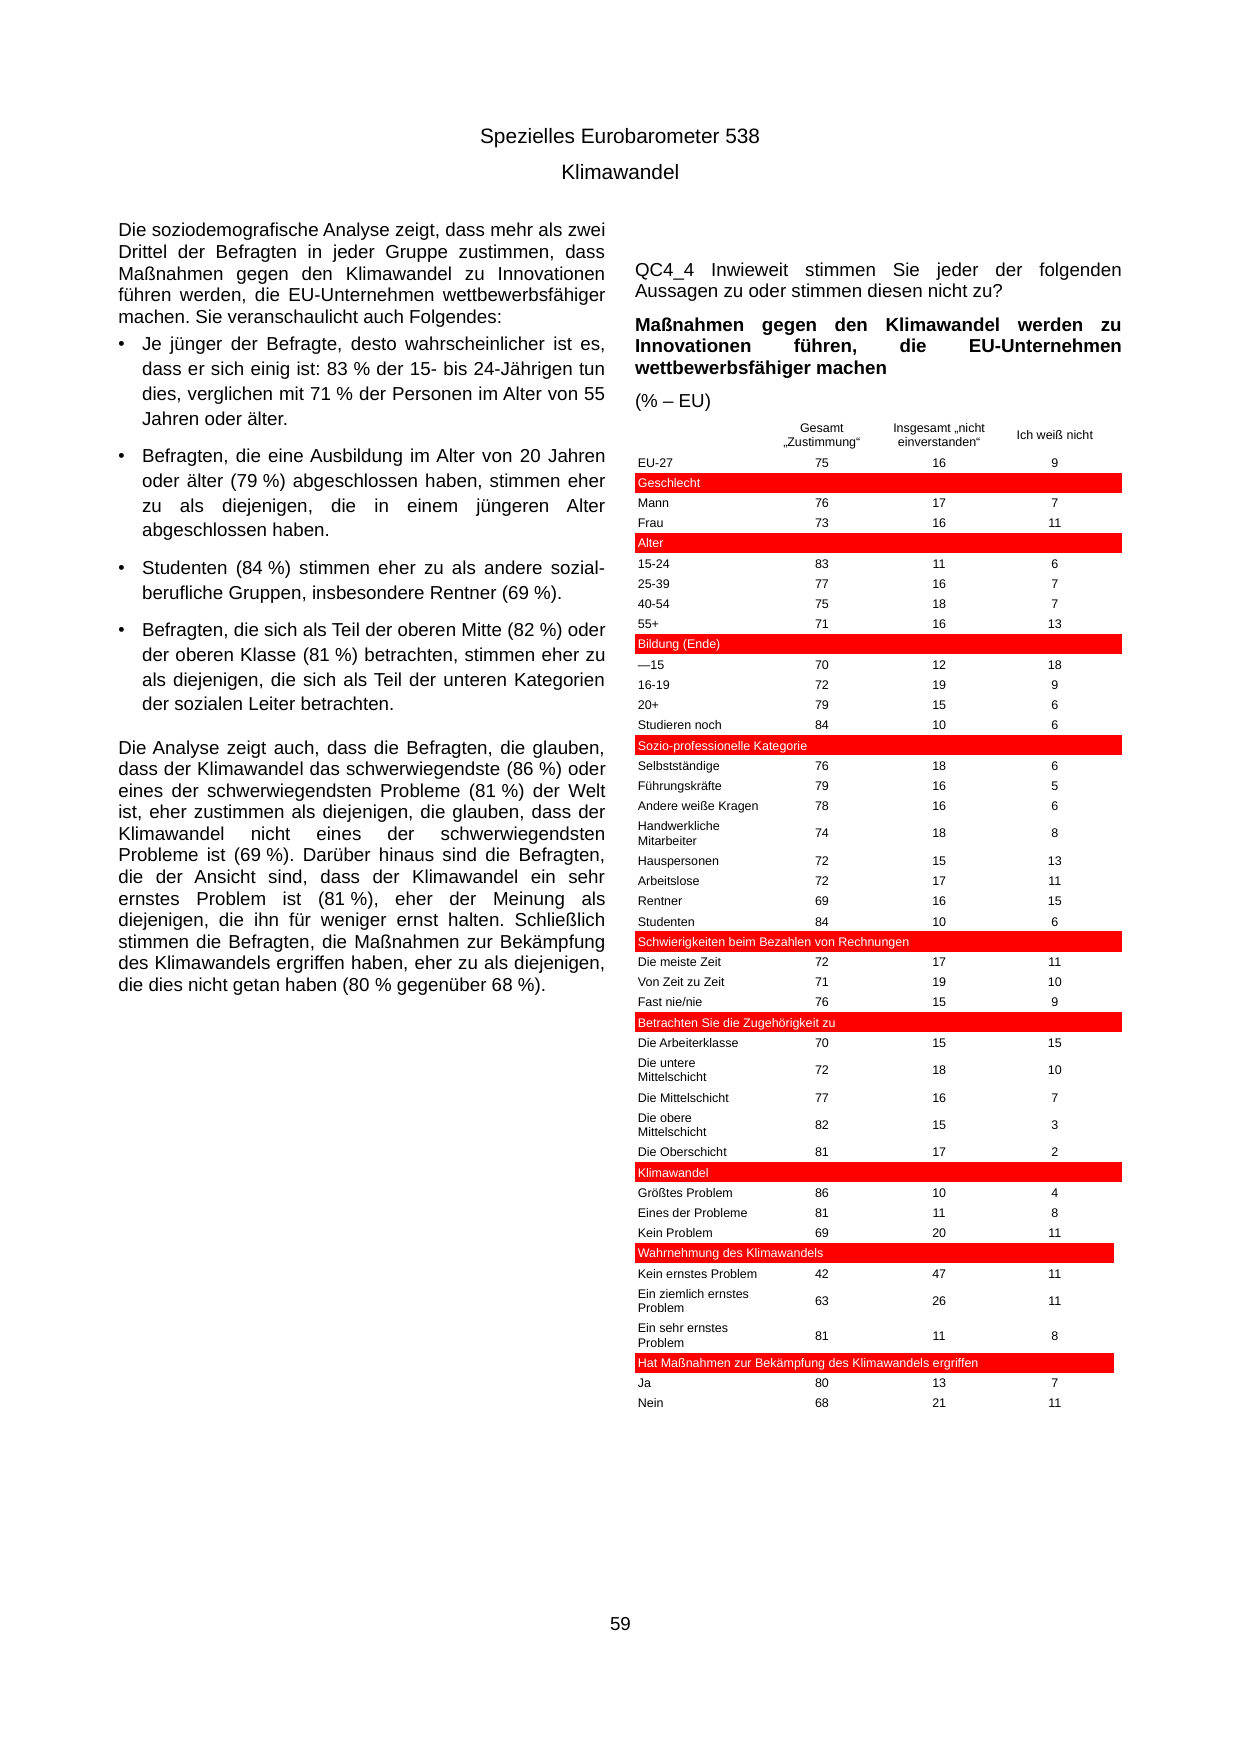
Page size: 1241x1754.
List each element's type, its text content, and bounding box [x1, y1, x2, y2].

table_cell [1110, 715, 1122, 735]
table_cell Studenten [635, 911, 765, 931]
table_cell 76 [765, 755, 878, 776]
table_cell [1110, 1142, 1122, 1162]
table_cell Die Arbeiterklasse [635, 1033, 765, 1053]
table_cell 26 [878, 1284, 1000, 1318]
table_cell [1110, 972, 1122, 992]
table_cell Arbeitslose [635, 871, 765, 891]
table_cell [1110, 755, 1122, 776]
table_cell 20 [878, 1223, 1000, 1243]
table_cell 17 [878, 1142, 1000, 1162]
table_cell [1114, 1353, 1122, 1373]
table_cell 77 [765, 574, 878, 594]
table_cell [1110, 1053, 1122, 1087]
table_cell 11 [1000, 513, 1109, 533]
table_cell 15 [878, 992, 1000, 1012]
table_cell 7 [1000, 493, 1109, 513]
table_cell 15 [878, 1108, 1000, 1142]
table_cell Nein [635, 1393, 765, 1413]
table_cell 84 [765, 715, 878, 735]
table_cell 15 [1000, 1033, 1109, 1053]
table_cell 71 [765, 972, 878, 992]
table_cell Andere weiße Kragen [635, 796, 765, 816]
table_cell 8 [1000, 816, 1109, 851]
table_cell 71 [765, 614, 878, 634]
table_cell [1110, 871, 1122, 891]
table_cell 69 [765, 1223, 878, 1243]
table_cell 68 [765, 1393, 878, 1413]
table_cell 15 [878, 851, 1000, 871]
table_cell [1110, 1033, 1122, 1053]
table_cell 84 [765, 911, 878, 931]
table_cell [1110, 851, 1122, 871]
table_cell 16-19 [635, 675, 765, 695]
table_cell 16 [878, 614, 1000, 634]
table_cell Die untere Mittelschicht [635, 1053, 765, 1087]
table_cell Ja [635, 1373, 765, 1393]
table_cell 69 [765, 891, 878, 911]
table_cell 18 [1000, 654, 1109, 674]
table_cell 11 [1000, 1393, 1109, 1413]
table_cell 6 [1000, 715, 1109, 735]
table_cell [1110, 776, 1122, 796]
table_cell 13 [1000, 614, 1109, 634]
table_cell [1110, 513, 1122, 533]
text Maßnahmen gegen den Klimawandel werden zu Innovationen führen, die EU-Unternehmen wettbewerbsfähiger machen [635, 314, 1122, 378]
list Befragten, die sich als Teil der oberen Mitte (82 %) oder der oberen Klasse (81 %) betrachten, stimmen eher zu als diejenigen, die sich als Teil der unteren Kategorien der sozialen Leiter betrachten. [118, 619, 605, 715]
table_cell 76 [765, 493, 878, 513]
table_cell —15 [635, 654, 765, 674]
table_cell 11 [878, 1318, 1000, 1353]
table_cell Frau [635, 513, 765, 533]
table_cell 77 [765, 1087, 878, 1107]
table_cell Klimawandel [635, 1162, 1122, 1182]
table_cell [1110, 553, 1122, 573]
table_cell Schwierigkeiten beim Bezahlen von Rechnungen [635, 931, 1122, 952]
table_cell 17 [878, 493, 1000, 513]
table_cell [1110, 452, 1122, 472]
table_cell [1110, 574, 1122, 594]
table_cell 72 [765, 851, 878, 871]
list Je jünger der Befragte, desto wahrscheinlicher ist es, dass er sich einig ist: 83 % der 15- bis 24-Jährigen tun dies, verglichen mit 71 % der Personen im Alter von 55 Jahren oder älter. [118, 333, 605, 429]
text Die soziodemografische Analyse zeigt, dass mehr als zwei Drittel der Befragten in jeder Gruppe zustimmen, dass Maßnahmen gegen den Klimawandel zu Innovationen führen werden, die EU-Unternehmen wettbewerbsfähiger machen. Sie veranschaulicht auch Folgendes: [118, 219, 605, 327]
table_cell 20+ [635, 695, 765, 715]
table_cell 11 [1000, 871, 1109, 891]
table_cell 80 [765, 1373, 878, 1393]
table_cell 11 [1000, 1284, 1109, 1318]
table_cell [1110, 675, 1122, 695]
list Befragten, die eine Ausbildung im Alter von 20 Jahren oder älter (79 %) abgeschlossen haben, stimmen eher zu als diejenigen, die in einem jüngeren Alter abgeschlossen haben. [118, 445, 605, 541]
table_header [1110, 418, 1122, 452]
table_cell 6 [1000, 755, 1109, 776]
table_cell 6 [1000, 695, 1109, 715]
list Studenten (84 %) stimmen eher zu als andere sozial-berufliche Gruppen, insbesondere Rentner (69 %). [118, 557, 605, 603]
table_cell 73 [765, 513, 878, 533]
table_cell 15 [878, 695, 1000, 715]
table_cell 10 [878, 911, 1000, 931]
table_cell Ein sehr ernstes Problem [635, 1318, 765, 1353]
table_cell 21 [878, 1393, 1000, 1413]
table_cell Kein ernstes Problem [635, 1263, 765, 1283]
table_header Insgesamt „nicht einverstanden“ [878, 418, 1000, 452]
table_cell 78 [765, 796, 878, 816]
table_cell [1110, 1393, 1122, 1413]
table_cell Die obere Mittelschicht [635, 1108, 765, 1142]
table_cell 17 [878, 871, 1000, 891]
table_cell 55+ [635, 614, 765, 634]
table_cell 6 [1000, 553, 1109, 573]
table_cell 75 [765, 452, 878, 472]
table_cell [1110, 1373, 1122, 1393]
table_cell 16 [878, 1087, 1000, 1107]
table_cell [1110, 1108, 1122, 1142]
table_cell 72 [765, 675, 878, 695]
table_cell Rentner [635, 891, 765, 911]
table_cell [1110, 654, 1122, 674]
table_cell 72 [765, 1053, 878, 1087]
table_cell Die Oberschicht [635, 1142, 765, 1162]
table_cell [1110, 1203, 1122, 1223]
table_cell 11 [1000, 1263, 1109, 1283]
table_cell EU-27 [635, 452, 765, 472]
table_cell 79 [765, 776, 878, 796]
table_cell [1110, 796, 1122, 816]
table_cell 16 [878, 574, 1000, 594]
table_cell 83 [765, 553, 878, 573]
table_cell 19 [878, 675, 1000, 695]
table_cell 75 [765, 594, 878, 614]
table_cell [1110, 891, 1122, 911]
table_cell [1110, 952, 1122, 972]
table_cell 7 [1000, 1087, 1109, 1107]
text QC4_4 Inwieweit stimmen Sie jeder der folgenden Aussagen zu oder stimmen diesen nicht zu? [635, 259, 1122, 302]
table_cell 70 [765, 654, 878, 674]
table_cell 16 [878, 891, 1000, 911]
table_cell 11 [878, 553, 1000, 573]
table_cell 7 [1000, 1373, 1109, 1393]
table_cell Größtes Problem [635, 1183, 765, 1203]
table_cell 79 [765, 695, 878, 715]
table_cell [1110, 1183, 1122, 1203]
table_cell 74 [765, 816, 878, 851]
table_cell 11 [878, 1203, 1000, 1223]
table_cell Betrachten Sie die Zugehörigkeit zu [635, 1012, 1122, 1032]
table_cell Fast nie/nie [635, 992, 765, 1012]
text Die Analyse zeigt auch, dass die Befragten, die glauben, dass der Klimawandel das schwerwiegendste (86 %) oder eines der schwerwiegendsten Probleme (81 %) der Welt ist, eher zustimmen als diejenigen, die glauben, dass der Klimawandel nicht eines der schwerwiegendsten Probleme ist (69 %). Darüber hinaus sind die Befragten, die der Ansicht sind, dass der Klimawandel ein sehr ernstes Problem ist (81 %), eher der Meinung als diejenigen, die ihn für weniger ernst halten. Schließlich stimmen die Befragten, die Maßnahmen zur Bekämpfung des Klimawandels ergriffen haben, eher zu als diejenigen, die dies nicht getan haben (80 % gegenüber 68 %). [118, 736, 605, 995]
table_cell [1110, 1284, 1122, 1318]
table_cell 7 [1000, 574, 1109, 594]
table_cell Studieren noch [635, 715, 765, 735]
table_cell 18 [878, 816, 1000, 851]
text (% – EU) [635, 390, 1122, 412]
table_cell Von Zeit zu Zeit [635, 972, 765, 992]
table_cell 6 [1000, 796, 1109, 816]
table_cell [1110, 1263, 1122, 1283]
table_cell 9 [1000, 992, 1109, 1012]
table_cell Handwerkliche Mitarbeiter [635, 816, 765, 851]
table_cell 8 [1000, 1318, 1109, 1353]
table_cell Mann [635, 493, 765, 513]
table_header Gesamt „Zustimmung“ [765, 418, 878, 452]
table_cell 72 [765, 871, 878, 891]
table_cell [1110, 816, 1122, 851]
table_cell 15 [1000, 891, 1109, 911]
table_cell 7 [1000, 594, 1109, 614]
table_cell Hauspersonen [635, 851, 765, 871]
table_cell 81 [765, 1203, 878, 1223]
table_cell [1110, 1223, 1122, 1243]
table_cell Alter [635, 533, 1122, 553]
table_cell 18 [878, 755, 1000, 776]
table_cell Sozio-professionelle Kategorie [635, 735, 1122, 755]
table_cell 25-39 [635, 574, 765, 594]
table_cell 63 [765, 1284, 878, 1318]
table_cell 72 [765, 952, 878, 972]
table_cell 16 [878, 452, 1000, 472]
table_cell [1110, 695, 1122, 715]
table_cell 3 [1000, 1108, 1109, 1142]
table_cell 9 [1000, 675, 1109, 695]
table_cell 6 [1000, 911, 1109, 931]
table_header [635, 418, 765, 452]
table_cell 15 [878, 1033, 1000, 1053]
table_cell 76 [765, 992, 878, 1012]
table_cell [1110, 493, 1122, 513]
table_cell [1110, 1318, 1122, 1353]
table_cell 12 [878, 654, 1000, 674]
table_cell Selbstständige [635, 755, 765, 776]
table_cell 10 [878, 1183, 1000, 1203]
table_cell 40-54 [635, 594, 765, 614]
table_cell 8 [1000, 1203, 1109, 1223]
table_cell Eines der Probleme [635, 1203, 765, 1223]
table_cell [1114, 1243, 1122, 1263]
table_cell Die meiste Zeit [635, 952, 765, 972]
table_cell Bildung (Ende) [635, 634, 1122, 654]
table_cell 86 [765, 1183, 878, 1203]
table_cell 19 [878, 972, 1000, 992]
table_cell 42 [765, 1263, 878, 1283]
table_cell 82 [765, 1108, 878, 1142]
table_cell Geschlecht [635, 473, 1122, 493]
table_cell 10 [878, 715, 1000, 735]
table_cell 70 [765, 1033, 878, 1053]
table_cell 10 [1000, 1053, 1109, 1087]
table_cell Die Mittelschicht [635, 1087, 765, 1107]
table_cell 5 [1000, 776, 1109, 796]
table_cell 18 [878, 594, 1000, 614]
table_cell Hat Maßnahmen zur Bekämpfung des Klimawandels ergriffen [635, 1353, 1114, 1373]
table_header Ich weiß nicht [1000, 418, 1109, 452]
table_cell 81 [765, 1318, 878, 1353]
table_cell [1110, 992, 1122, 1012]
table_cell 81 [765, 1142, 878, 1162]
table_cell 2 [1000, 1142, 1109, 1162]
table_cell 16 [878, 513, 1000, 533]
table_cell 17 [878, 952, 1000, 972]
table_cell 16 [878, 776, 1000, 796]
table_cell Führungskräfte [635, 776, 765, 796]
table_cell 11 [1000, 952, 1109, 972]
table_cell 15-24 [635, 553, 765, 573]
table_cell [1110, 594, 1122, 614]
table_cell 16 [878, 796, 1000, 816]
table_cell 18 [878, 1053, 1000, 1087]
table_cell [1110, 911, 1122, 931]
table_cell 13 [878, 1373, 1000, 1393]
table_cell [1110, 614, 1122, 634]
table_cell 13 [1000, 851, 1109, 871]
table_cell Kein Problem [635, 1223, 765, 1243]
table_cell Ein ziemlich ernstes Problem [635, 1284, 765, 1318]
table_cell [1110, 1087, 1122, 1107]
table_cell 47 [878, 1263, 1000, 1283]
table_cell 11 [1000, 1223, 1109, 1243]
table_cell Wahrnehmung des Klimawandels [635, 1243, 1114, 1263]
table_cell 9 [1000, 452, 1109, 472]
table_cell 10 [1000, 972, 1109, 992]
table_cell 4 [1000, 1183, 1109, 1203]
